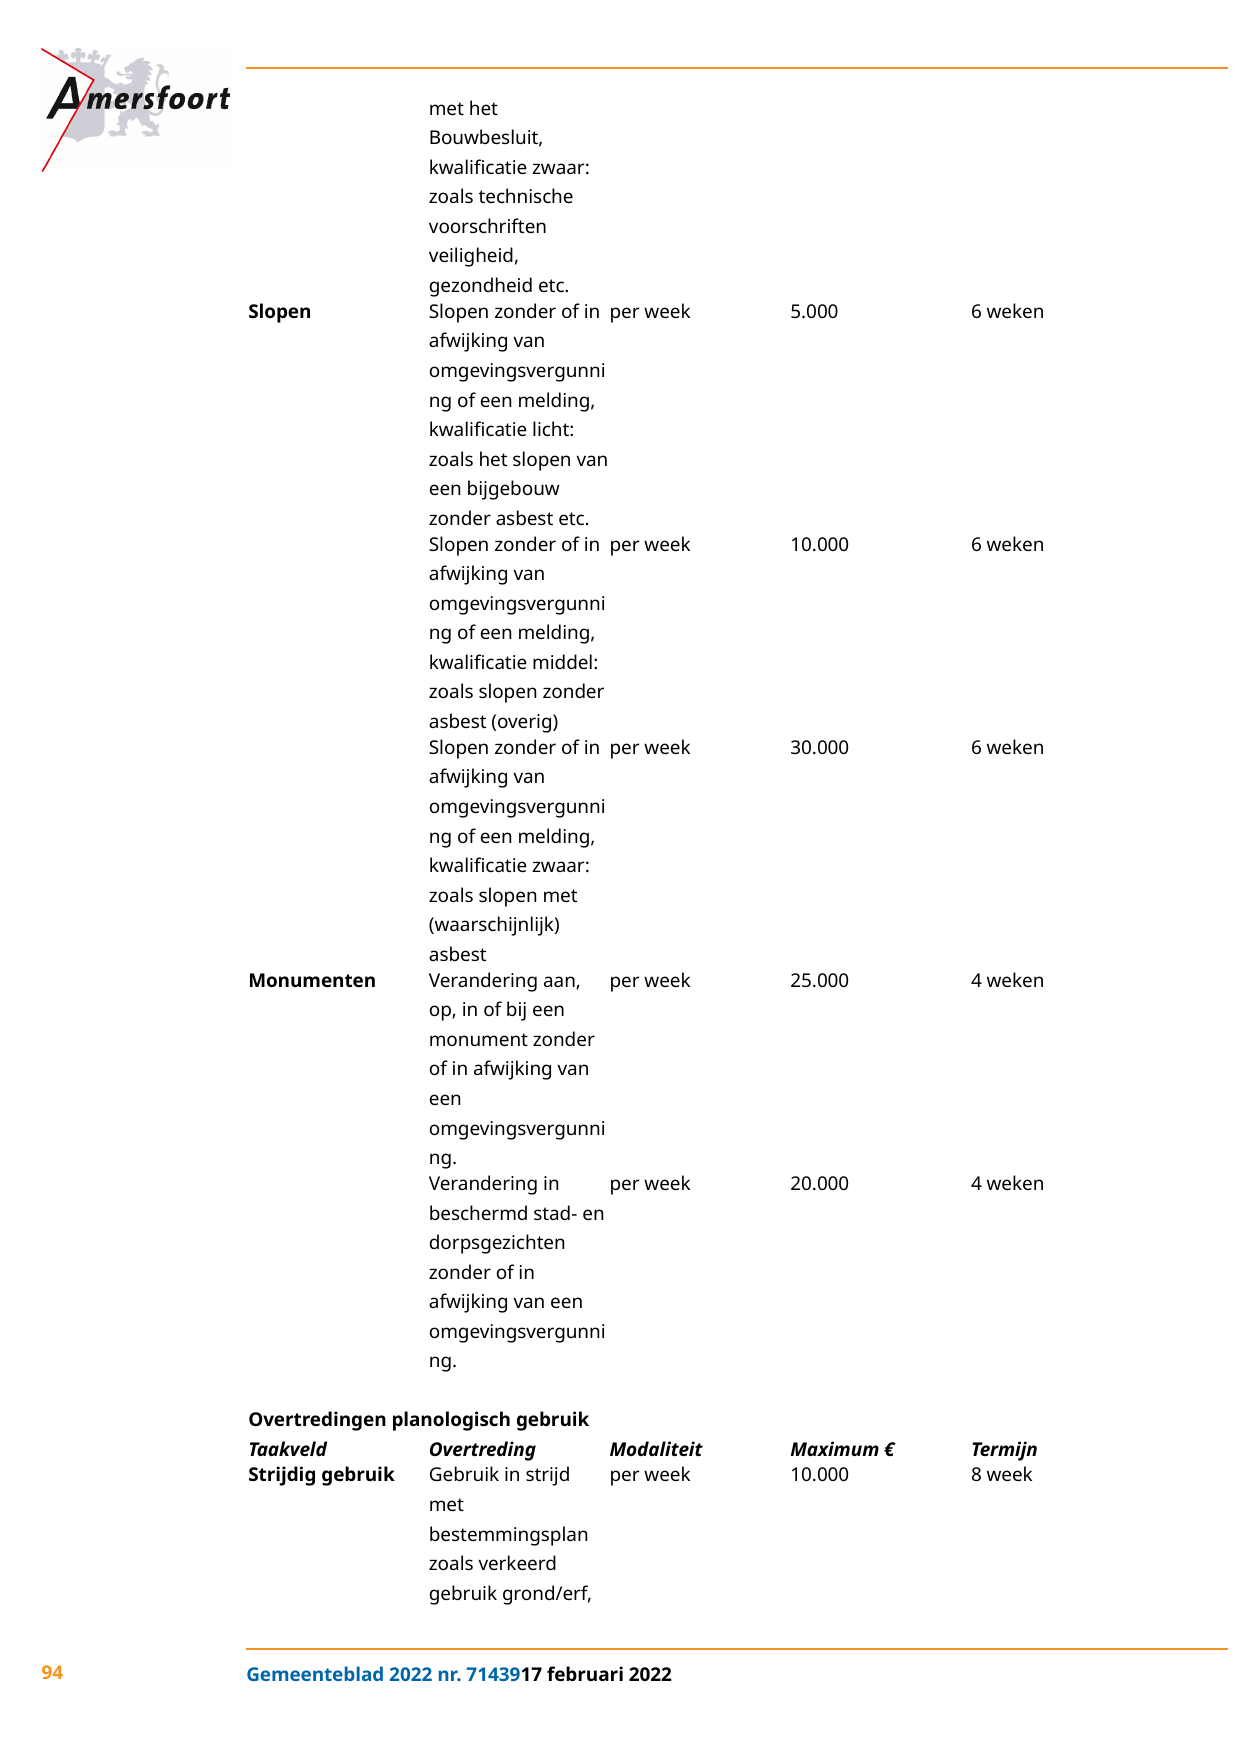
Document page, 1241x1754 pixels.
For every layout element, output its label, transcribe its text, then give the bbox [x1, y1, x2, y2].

table_cell [248, 531, 429, 734]
table_cell 6 weken [971, 734, 1152, 967]
table_cell Monumenten [248, 967, 429, 1170]
table_cell Gebruik in strijd met bestemmingsplan zoals verkeerd gebruik grond/erf, [429, 1462, 609, 1606]
table_cell Slopen [248, 298, 429, 531]
table_header Taakveld [248, 1436, 429, 1462]
table_cell 20.000 [790, 1170, 971, 1373]
table_header Maximum € [790, 1436, 971, 1462]
picture [41, 47, 231, 172]
text Overtredingen planologisch gebruik [248, 1406, 1152, 1432]
table_cell [971, 95, 1152, 298]
table_cell [248, 1170, 429, 1373]
table_cell [248, 734, 429, 967]
table_cell 6 weken [971, 298, 1152, 531]
table_header Modaliteit [609, 1436, 790, 1462]
table_cell 6 weken [971, 531, 1152, 734]
table_cell [248, 95, 429, 298]
table_cell Verandering in beschermd stad- en dorpsgezichten zonder of in afwijking van een omgevingsvergunning. [429, 1170, 609, 1373]
table_cell [790, 95, 971, 298]
table_cell per week [609, 967, 790, 1170]
table_cell Slopen zonder of in afwijking van omgevingsvergunning of een melding, kwalificatie middel: zoals slopen zonder asbest (overig) [429, 531, 609, 734]
table_header Termijn [971, 1436, 1152, 1462]
table_cell 25.000 [790, 967, 971, 1170]
table_cell 4 weken [971, 967, 1152, 1170]
table_cell per week [609, 1170, 790, 1373]
table_cell 30.000 [790, 734, 971, 967]
table_cell Verandering aan, op, in of bij een monument zonder of in afwijking van een omgevingsvergunning. [429, 967, 609, 1170]
table_header Overtreding [429, 1436, 609, 1462]
table_cell Strijdig gebruik [248, 1462, 429, 1606]
table_cell Slopen zonder of in afwijking van omgevingsvergunning of een melding, kwalificatie licht: zoals het slopen van een bijgebouw zonder asbest etc. [429, 298, 609, 531]
table_cell 10.000 [790, 1462, 971, 1606]
table_cell per week [609, 1462, 790, 1606]
table_cell 8 week [971, 1462, 1152, 1606]
table_cell met het Bouwbesluit, kwalificatie zwaar: zoals technische voorschriften veiligheid, gezondheid etc. [429, 95, 609, 298]
table_cell [609, 95, 790, 298]
table_cell Slopen zonder of in afwijking van omgevingsvergunning of een melding, kwalificatie zwaar: zoals slopen met (waarschijnlijk) asbest [429, 734, 609, 967]
table_cell 5.000 [790, 298, 971, 531]
table_cell 4 weken [971, 1170, 1152, 1373]
table_cell per week [609, 531, 790, 734]
table_cell per week [609, 734, 790, 967]
table_cell per week [609, 298, 790, 531]
table_cell 10.000 [790, 531, 971, 734]
